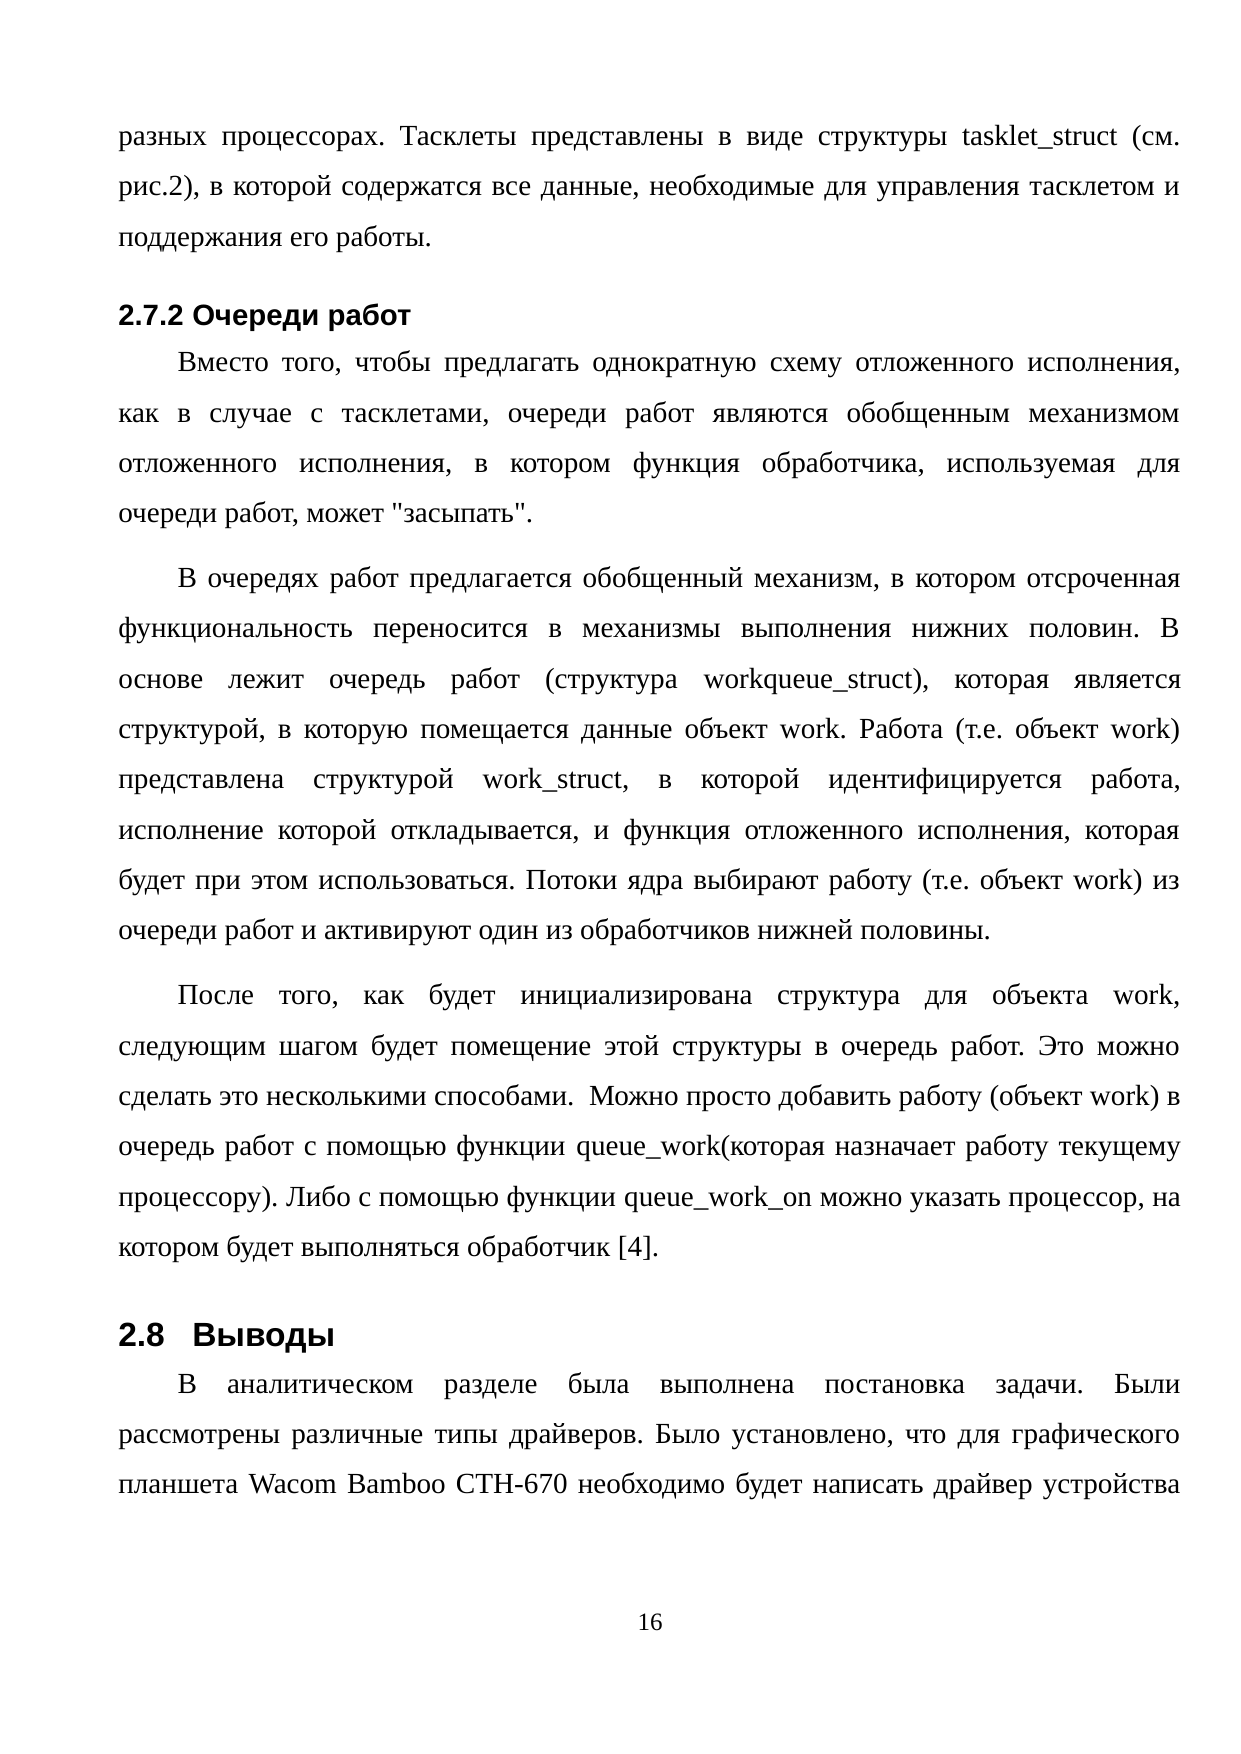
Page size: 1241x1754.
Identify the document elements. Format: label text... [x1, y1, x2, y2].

subtitle Очереди работ [118, 298, 1181, 332]
text В очередях работ предлагается обобщенный механизм, в котором отсроченная функциональность переносится в механизмы выполнения нижних половин. В основе лежит очередь работ (структура workqueue_struct), которая является структурой, в которую помещается данные объект work. Работа (т.е. объект work) представлена структурой work_struct, в которой идентифицируется работа, исполнение которой откладывается, и функция отложенного исполнения, которая будет при этом использоваться. Потоки ядра выбирают работу (т.е. объект work) из очереди работ и активируют один из обработчиков нижней половины. [118, 560, 1181, 946]
text разных процессорах. Тасклеты представлены в виде структуры tasklet_struct (см. рис.2), в которой содержатся все данные, необходимые для управления тасклетом и поддержания его работы. [118, 118, 1181, 252]
text Вместо того, чтобы предлагать однократную схему отложенного исполнения, как в случае с тасклетами, очереди работ являются обобщенным механизмом отложенного исполнения, в котором функция обработчика, используемая для очереди работ, может "засыпать". [118, 344, 1181, 529]
subtitle Выводы [118, 1315, 1181, 1353]
text После того, как будет инициализирована структура для объекта work, следующим шагом будет помещение этой структуры в очередь работ. Это можно сделать это несколькими способами. Можно просто добавить работу (объект work) в очередь работ с помощью функции queue_work(которая назначает работу текущему процессору). Либо с помощью функции queue_work_on можно указать процессор, на котором будет выполняться обработчик [4]. [118, 977, 1181, 1262]
text В аналитическом разделе была выполнена постановка задачи. Были рассмотрены различные типы драйверов. Было установлено, что для графического планшета Wacom Bamboo CTH-670 необходимо будет написать драйвер устройства [118, 1366, 1181, 1500]
